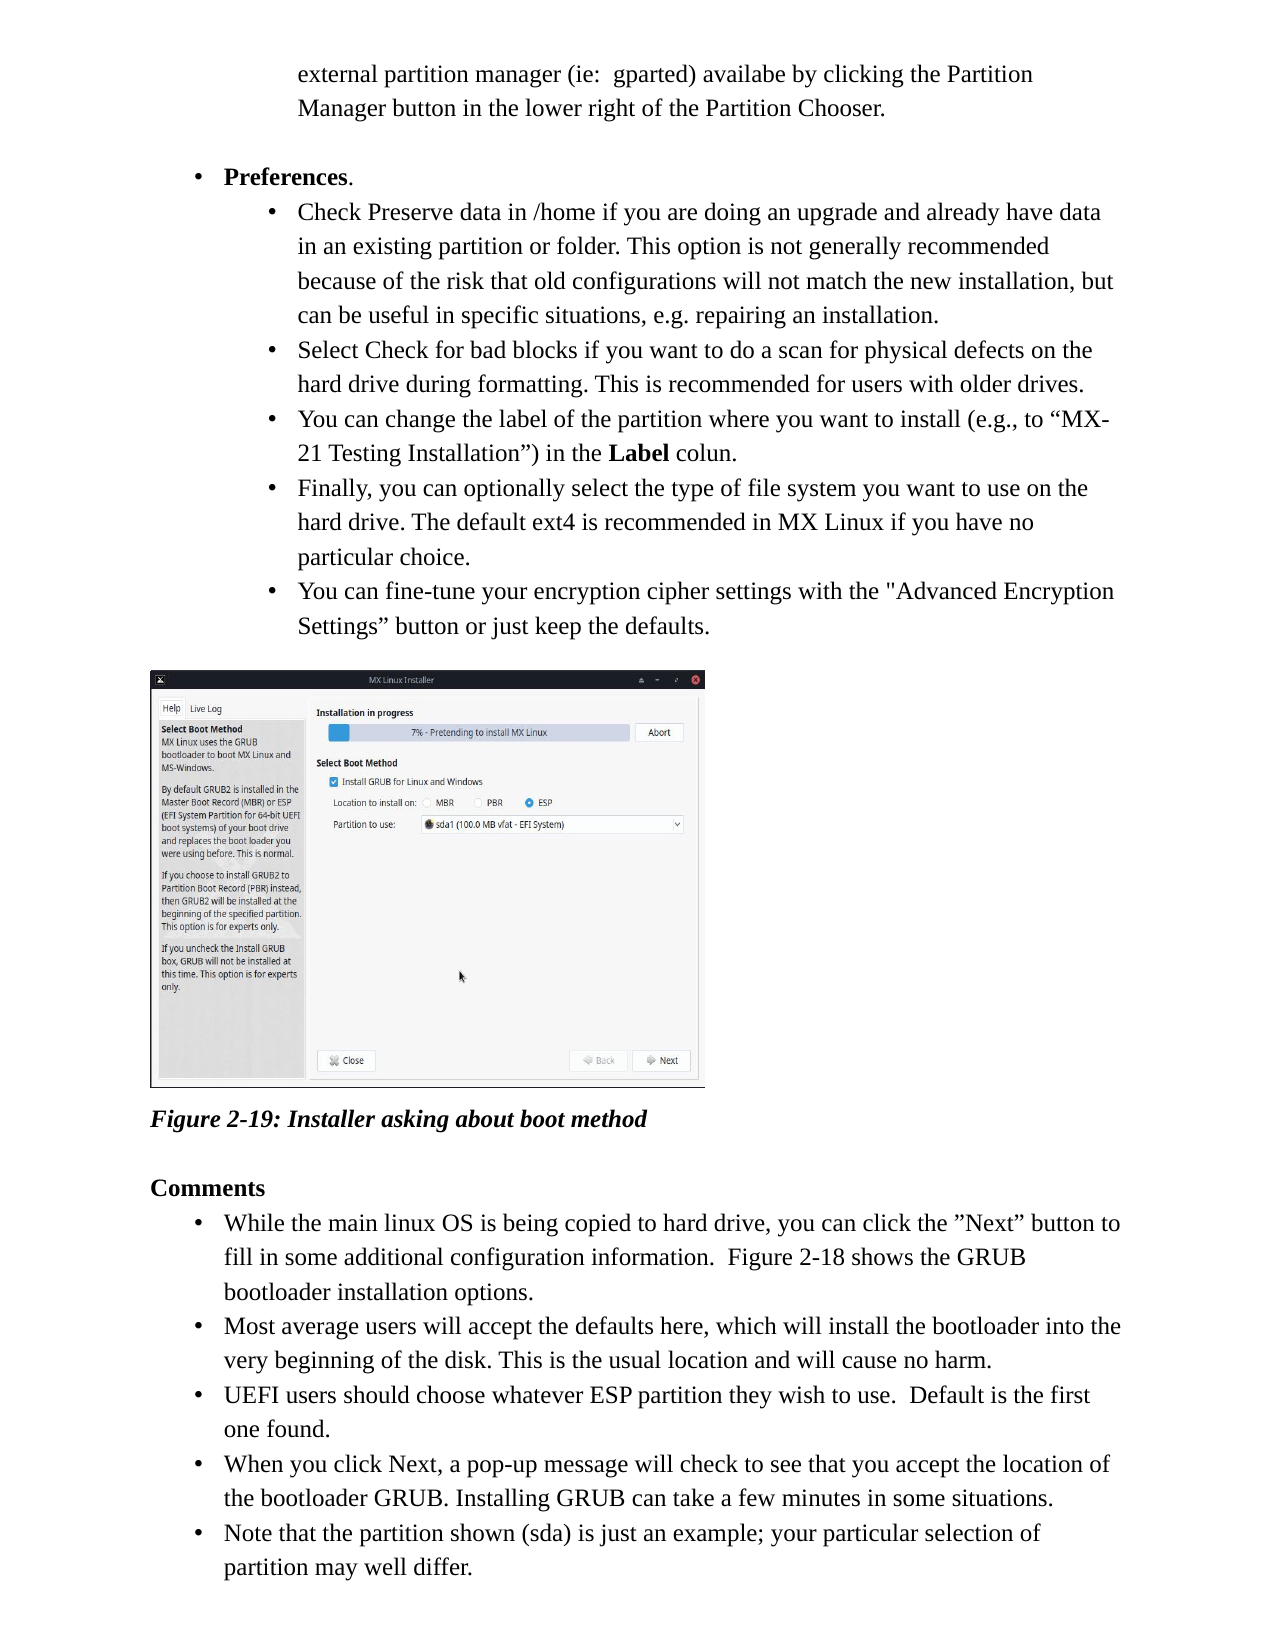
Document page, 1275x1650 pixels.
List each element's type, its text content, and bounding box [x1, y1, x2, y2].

list Note that the partition shown (sda) is just an example; your particular selection of partition may well differ. [194, 1518, 1125, 1581]
picture [150, 670, 705, 1088]
list When you click Next, a pop-up message will check to see that you accept the location of the bootloader GRUB. Installing GRUB can take a few minutes in some situations. [194, 1449, 1125, 1512]
text Comments [150, 1173, 1125, 1202]
list Select Check for bad blocks if you want to do a scan for physical defects on the hard drive during formatting. This is recommended for users with older drives. [268, 335, 1125, 398]
list While the main linux OS is being copied to hard drive, you can click the ”Next” button to fill in some additional configuration information. Figure 2-18 shows the GRUB bootloader installation options. [194, 1208, 1125, 1305]
list Preferences. [194, 162, 1125, 191]
list external partition manager (ie: gparted) availabe by clicking the Partition Manager button in the lower right of the Partition Chooser. [268, 59, 1125, 122]
list You can fine-tune your encryption cipher settings with the "Advanced Encryption Settings” button or just keep the defaults. [268, 576, 1125, 639]
list Most average users will accept the defaults here, which will install the bootloader into the very beginning of the disk. This is the usual location and will cause no harm. [194, 1311, 1125, 1374]
text Figure 2-19: Installer asking about boot method [150, 1104, 1125, 1133]
list UEFI users should choose whatever ESP partition they wish to use. Default is the first one found. [194, 1380, 1125, 1443]
list Finally, you can optionally select the type of file system you want to use on the hard drive. The default ext4 is recommended in MX Linux if you have no particular choice. [268, 473, 1125, 571]
list You can change the label of the partition where you want to install (e.g., to “MX-21 Testing Installation”) in the Label colun. [268, 404, 1125, 467]
list Check Preserve data in /home if you are doing an upgrade and already have data in an existing partition or folder. This option is not generally recommended because of the risk that old configurations will not match the new installation, but can be useful in specific situations, e.g. repairing an installation. [268, 197, 1125, 329]
